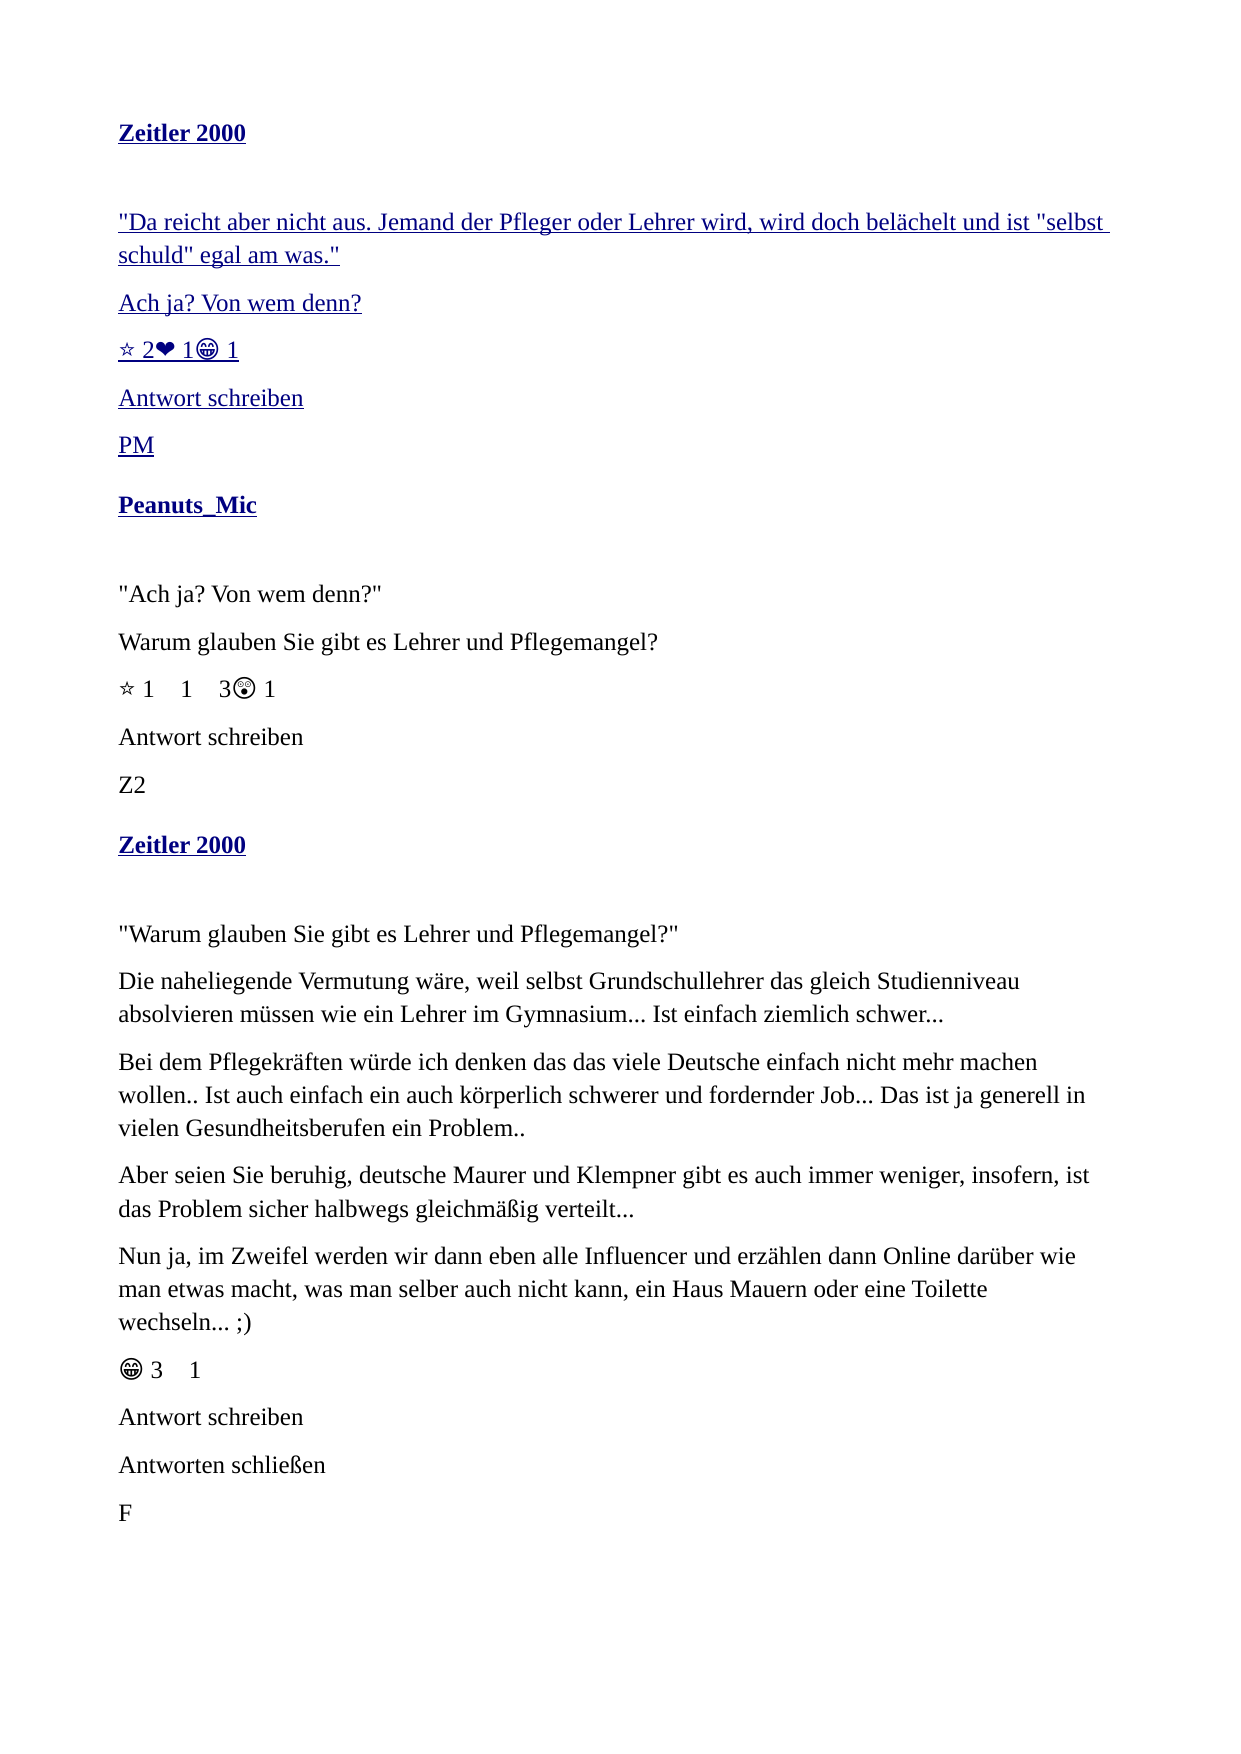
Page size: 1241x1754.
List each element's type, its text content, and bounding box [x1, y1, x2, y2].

text PM [118, 430, 1122, 459]
text Nun ja, im Zweifel werden wir dann eben alle Influencer und erzählen dann Online darüber wie man etwas macht, was man selber auch nicht kann, ein Haus Mauern oder eine Toilette wechseln... ;) [118, 1241, 1122, 1336]
text "Da reicht aber nicht aus. Jemand der Pfleger oder Lehrer wird, wird doch belächelt und ist "selbst schuld" egal am was." [118, 207, 1122, 269]
text Bei dem Pflegekräften würde ich denken das das viele Deutsche einfach nicht mehr machen wollen.. Ist auch einfach ein auch körperlich schwerer und fordernder Job... Das ist ja generell in vielen Gesundheitsberufen ein Problem.. [118, 1047, 1122, 1142]
text Antworten schließen [118, 1450, 1122, 1479]
text Warum glauben Sie gibt es Lehrer und Pflegemangel? [118, 627, 1122, 656]
subtitle Zeitler 2000 [118, 118, 1122, 147]
text Aber seien Sie beruhig, deutsche Maurer und Klempner gibt es auch immer weniger, insofern, ist das Problem sicher halbwegs gleichmäßig verteilt... [118, 1161, 1122, 1222]
subtitle Peanuts_Mic [118, 491, 1122, 519]
text Z2 [118, 770, 1122, 798]
text Ach ja? Von wem denn? [118, 288, 1122, 316]
text 😁 3🙁 1 [118, 1355, 1122, 1384]
text Antwort schreiben [118, 722, 1122, 751]
text Antwort schreiben [118, 1402, 1122, 1431]
text ⭐️ 1🙁 1🤨 3😲 1 [118, 674, 1122, 703]
text F [118, 1498, 1122, 1526]
text Die naheliegende Vermutung wäre, weil selbst Grundschullehrer das gleich Studienniveau absolvieren müssen wie ein Lehrer im Gymnasium... Ist einfach ziemlich schwer... [118, 966, 1122, 1028]
subtitle Zeitler 2000 [118, 830, 1122, 859]
text ⭐️ 2❤️ 1😁 1 [118, 335, 1122, 364]
text "Ach ja? Von wem denn?" [118, 579, 1122, 608]
text Antwort schreiben [118, 383, 1122, 412]
text "Warum glauben Sie gibt es Lehrer und Pflegemangel?" [118, 919, 1122, 947]
